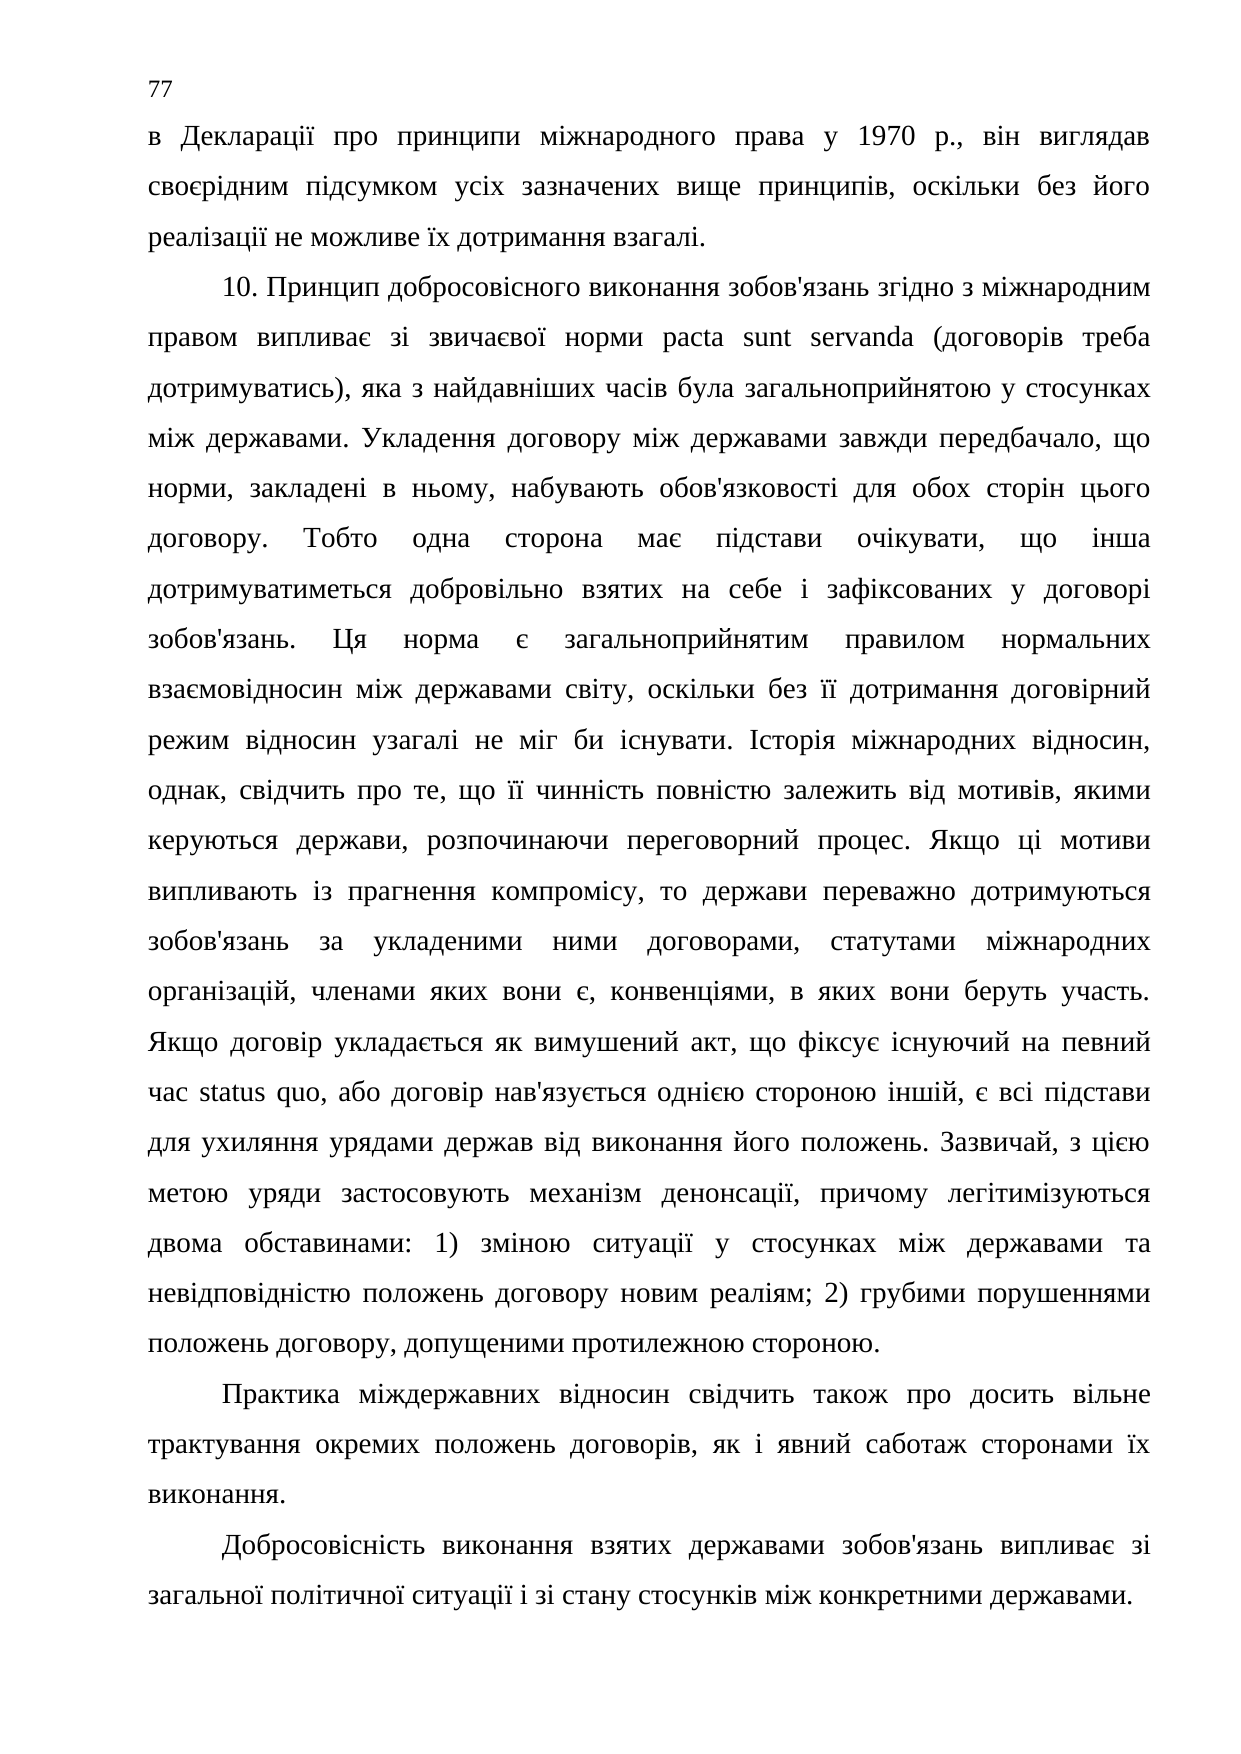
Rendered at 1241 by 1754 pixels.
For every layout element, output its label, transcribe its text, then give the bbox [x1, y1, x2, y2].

text в Декларації про принципи міжнародного права у 1970 p., він виглядав своєрідним підсумком усіх зазначених вище принципів, оскільки без його реалізації не можливе їх дотримання взагалі. [148, 118, 1152, 252]
text 10. Принцип добросовісного виконання зобов'язань згідно з міжнародним правом випливає зі звичаєвої норми pacta sunt servanda (договорів треба дотримуватись), яка з найдавніших часів була загальноприйнятою у стосунках між державами. Укладення договору між державами завжди передбачало, що норми, закладені в ньому, набувають обов'язковості для обох сторін цього договору. Тобто одна сторона має підстави очікувати, що інша дотримуватиметься добровільно взятих на себе і зафіксованих у договорі зобов'язань. Ця норма є загальноприйнятим правилом нормальних взаємовідносин між державами світу, оскільки без її дотримання договірний режим відносин узагалі не міг би існувати. Історія міжнародних відносин, однак, свідчить про те, що її чинність повністю залежить від мотивів, якими керуються держави, розпочинаючи переговорний процес. Якщо ці мотиви випливають із прагнення компромісу, то держави переважно дотримуються зобов'язань за укладеними ними договорами, статутами міжнародних організацій, членами яких вони є, конвенціями, в яких вони беруть участь. Якщо договір укладається як вимушений акт, що фіксує існуючий на певний час status quo, або договір нав'язується однією стороною іншій, є всі підстави для ухиляння урядами держав від виконання його положень. Зазвичай, з цією метою уряди застосовують механізм денонсації, причому легітимізуються двома обставинами: 1) зміною ситуації у стосунках між державами та невідповідністю положень договору новим реаліям; 2) грубими порушеннями положень договору, допущеними протилежною стороною. [148, 269, 1152, 1359]
text Добросовісність виконання взятих державами зобов'язань випливає зі загальної політичної ситуації і зі стану стосунків між конкретними державами. [148, 1527, 1152, 1611]
text Практика міждержавних відносин свідчить також про досить вільне трактування окремих положень договорів, як і явний саботаж сторонами їх виконання. [148, 1376, 1152, 1510]
